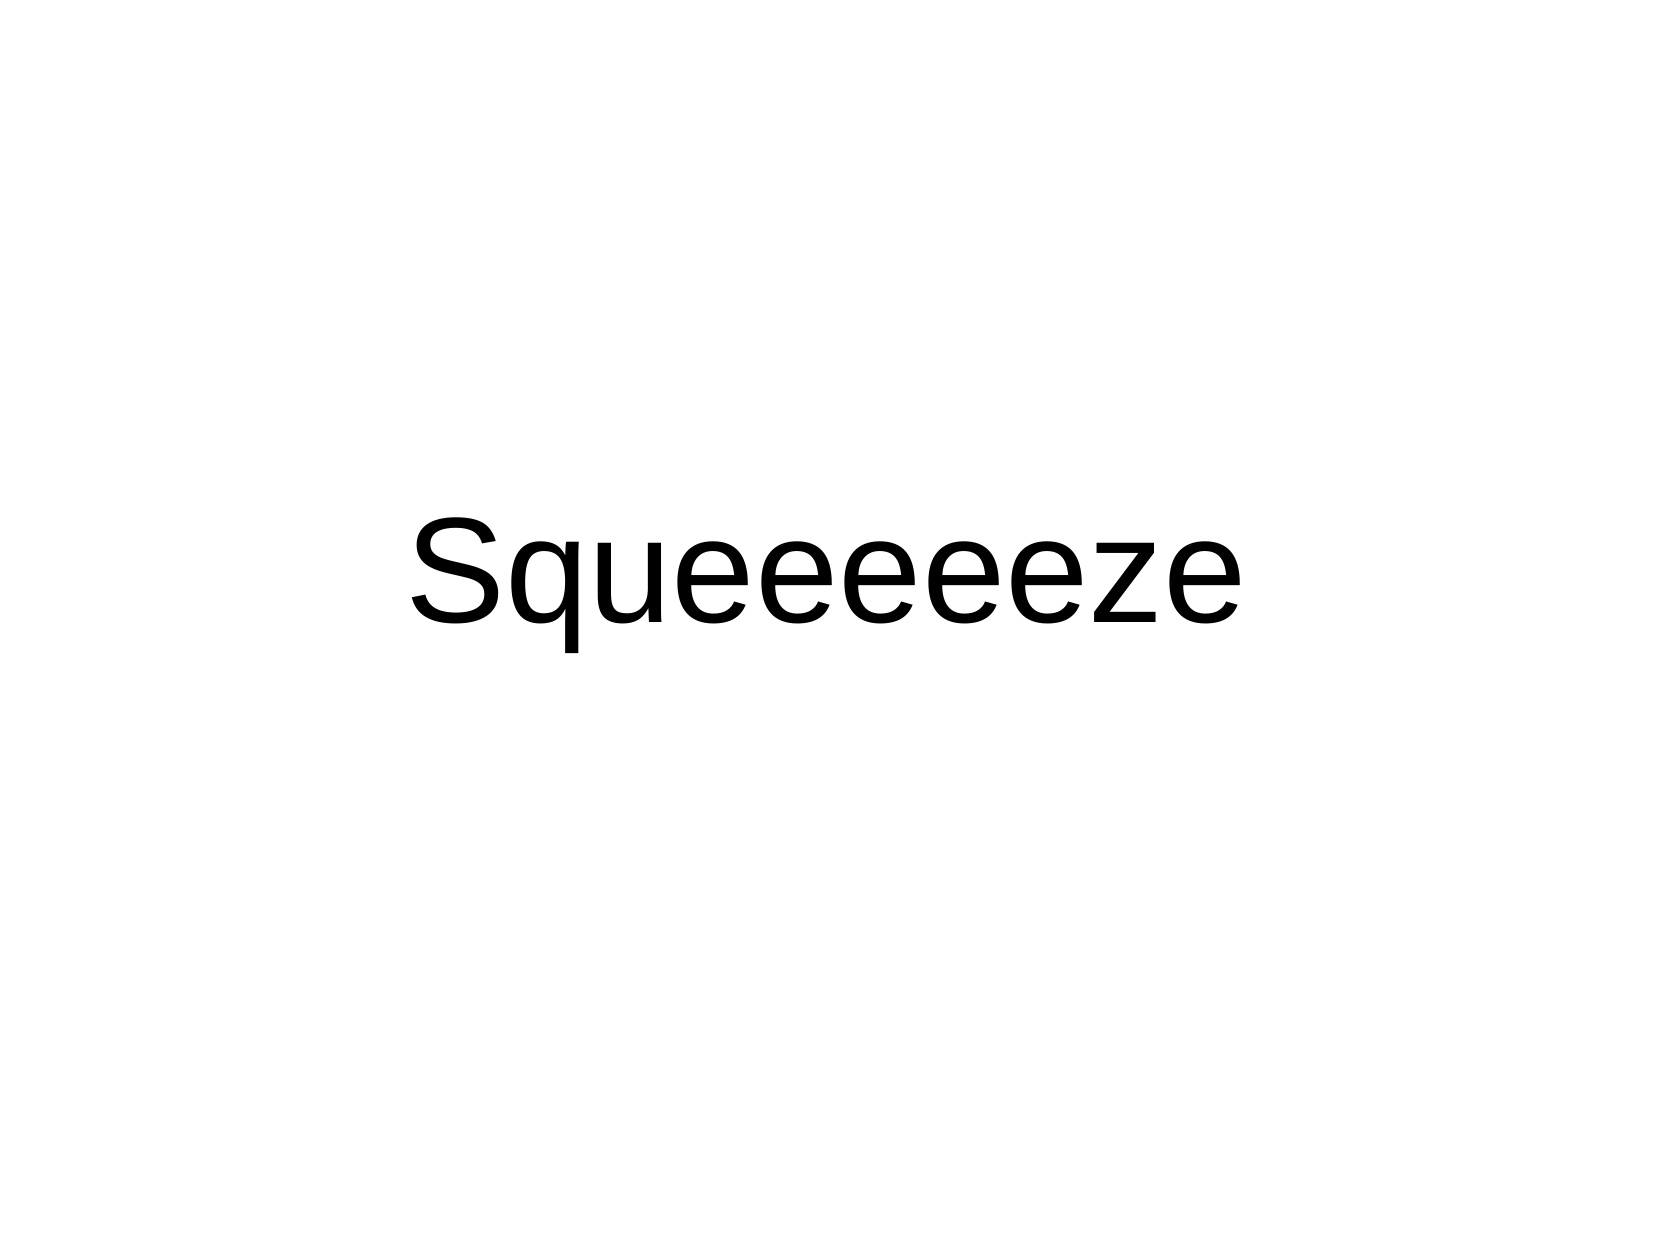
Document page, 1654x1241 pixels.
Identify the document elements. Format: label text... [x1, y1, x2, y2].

title Squeeeeeze [82, 49, 1571, 1093]
